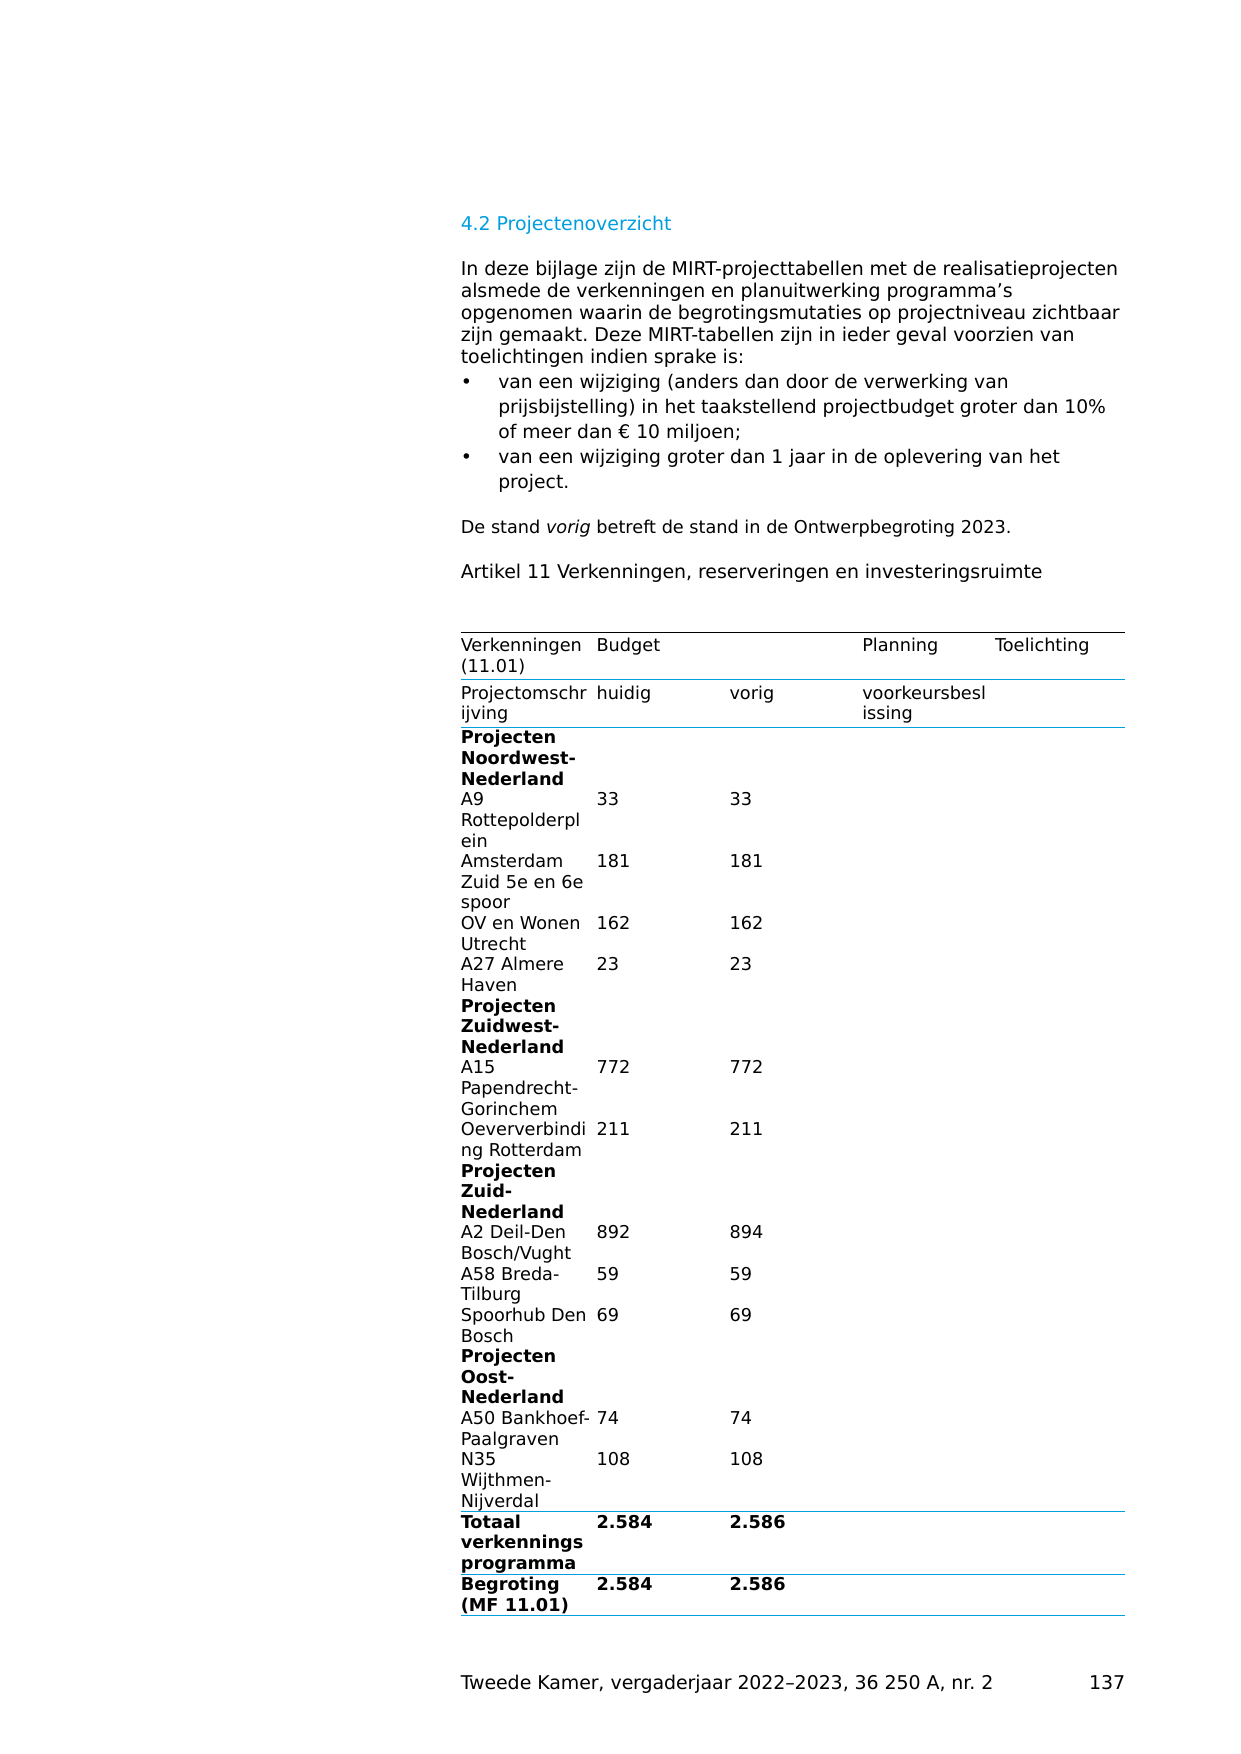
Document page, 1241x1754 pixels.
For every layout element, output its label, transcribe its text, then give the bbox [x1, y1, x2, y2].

table_cell 211 [726, 1119, 859, 1161]
table_cell vorig [726, 680, 859, 727]
table_cell [992, 1575, 1125, 1615]
table_cell [859, 1223, 992, 1264]
table_cell [859, 954, 992, 996]
table_cell 2.584 [594, 1512, 726, 1573]
table_cell [859, 1346, 992, 1408]
table_cell Projecten Noordwest-Nederland [461, 728, 593, 789]
table_cell [992, 954, 1125, 996]
table_cell [859, 1119, 992, 1161]
table_cell 162 [726, 913, 859, 954]
table_cell 108 [594, 1449, 726, 1511]
table_cell [859, 851, 992, 913]
table_cell [992, 1223, 1125, 1264]
table_cell 2.586 [726, 1512, 859, 1573]
table_cell [992, 1408, 1125, 1449]
title Artikel 11 Verkenningen, reserveringen en investeringsruimte [461, 561, 1125, 583]
table_cell [859, 1161, 992, 1222]
table_cell [594, 996, 726, 1057]
table_cell [726, 728, 859, 789]
table_cell [992, 789, 1125, 851]
table_cell Oeververbinding Rotterdam [461, 1119, 593, 1161]
text De stand vorig betreft de stand in de Ontwerpbegroting 2023. [461, 515, 1125, 538]
table_cell Amsterdam Zuid 5e en 6e spoor [461, 851, 593, 913]
table_cell [992, 1119, 1125, 1161]
list van een wijziging groter dan 1 jaar in de oplevering van het project. [461, 443, 1125, 493]
table_cell Toelichting [992, 633, 1125, 679]
table_header Tabel 19 Projectoverzicht Verkenningen (Bedragen x € 1 miljoen) [461, 607, 1125, 632]
table_cell 59 [594, 1264, 726, 1305]
table_cell Projecten Zuidwest-Nederland [461, 996, 593, 1057]
table_cell huidig [594, 680, 726, 727]
table_cell [859, 1305, 992, 1346]
table_cell [992, 1346, 1125, 1408]
table_cell [594, 1161, 726, 1222]
table_cell Projecten Zuid-Nederland [461, 1161, 593, 1222]
table_cell 108 [726, 1449, 859, 1511]
table_cell 2.586 [726, 1575, 859, 1615]
table_cell [594, 1346, 726, 1408]
table_cell 74 [594, 1408, 726, 1449]
table_cell 211 [594, 1119, 726, 1161]
table_cell [992, 1264, 1125, 1305]
table_cell Totaal verkenningsprogramma [461, 1512, 593, 1573]
table_cell 33 [726, 789, 859, 851]
table_cell [992, 851, 1125, 913]
table_cell [726, 1161, 859, 1222]
table_cell [859, 996, 992, 1057]
table_cell [992, 1058, 1125, 1119]
table_cell 59 [726, 1264, 859, 1305]
table_cell [726, 996, 859, 1057]
table_cell [859, 913, 992, 954]
table_cell [992, 996, 1125, 1057]
table_cell [992, 1161, 1125, 1222]
table_cell A15 Papendrecht-Gorinchem [461, 1058, 593, 1119]
table_cell A27 Almere Haven [461, 954, 593, 996]
table_cell 23 [726, 954, 859, 996]
table_cell 33 [594, 789, 726, 851]
table_cell 181 [594, 851, 726, 913]
table_cell A50 Bankhoef-Paalgraven [461, 1408, 593, 1449]
list van een wijziging (anders dan door de verwerking van prijsbijstelling) in het taakstellend projectbudget groter dan 10% of meer dan € 10 miljoen; [461, 368, 1125, 443]
table_cell N35 Wijthmen-Nijverdal [461, 1449, 593, 1511]
title 4.2 Projectenoverzicht [461, 213, 1125, 235]
table_cell [859, 1449, 992, 1511]
table_cell [859, 789, 992, 851]
table_cell [859, 1264, 992, 1305]
table_cell [594, 728, 726, 789]
table_cell 894 [726, 1223, 859, 1264]
table_cell Verkenningen (11.01) [461, 633, 593, 679]
table_cell A58 Breda-Tilburg [461, 1264, 593, 1305]
table_cell [992, 680, 1125, 727]
table_cell OV en Wonen Utrecht [461, 913, 593, 954]
table_cell [859, 1575, 992, 1615]
table_cell Begroting (MF 11.01) [461, 1575, 593, 1615]
table_cell [859, 1058, 992, 1119]
table_cell 162 [594, 913, 726, 954]
table_cell 74 [726, 1408, 859, 1449]
table_cell 772 [726, 1058, 859, 1119]
table_cell Budget [594, 633, 859, 679]
table_cell 181 [726, 851, 859, 913]
table_cell [992, 1305, 1125, 1346]
text In deze bijlage zijn de MIRT-projecttabellen met de realisatieprojecten alsmede de verkenningen en planuitwerking programma’s opgenomen waarin de begrotingsmutaties op projectniveau zichtbaar zijn gemaakt. Deze MIRT-tabellen zijn in ieder geval voorzien van toelichtingen indien sprake is: [461, 258, 1125, 368]
table_cell A9 Rottepolderplein [461, 789, 593, 851]
table_cell [859, 1512, 992, 1573]
table_cell Planning [859, 633, 992, 679]
table_cell 23 [594, 954, 726, 996]
table_cell [859, 1408, 992, 1449]
table_cell [859, 728, 992, 789]
table_cell voorkeursbeslissing [859, 680, 992, 727]
table_cell 892 [594, 1223, 726, 1264]
table_cell [992, 728, 1125, 789]
table_cell [992, 1449, 1125, 1511]
table_cell Projectomschrijving [461, 680, 593, 727]
table_cell Projecten Oost-Nederland [461, 1346, 593, 1408]
table_cell 69 [594, 1305, 726, 1346]
table_cell 2.584 [594, 1575, 726, 1615]
table_cell 772 [594, 1058, 726, 1119]
table_cell 69 [726, 1305, 859, 1346]
table_cell Spoorhub Den Bosch [461, 1305, 593, 1346]
table_cell A2 Deil-Den Bosch/Vught [461, 1223, 593, 1264]
table_cell [726, 1346, 859, 1408]
table_cell [992, 1512, 1125, 1573]
table_cell [992, 913, 1125, 954]
